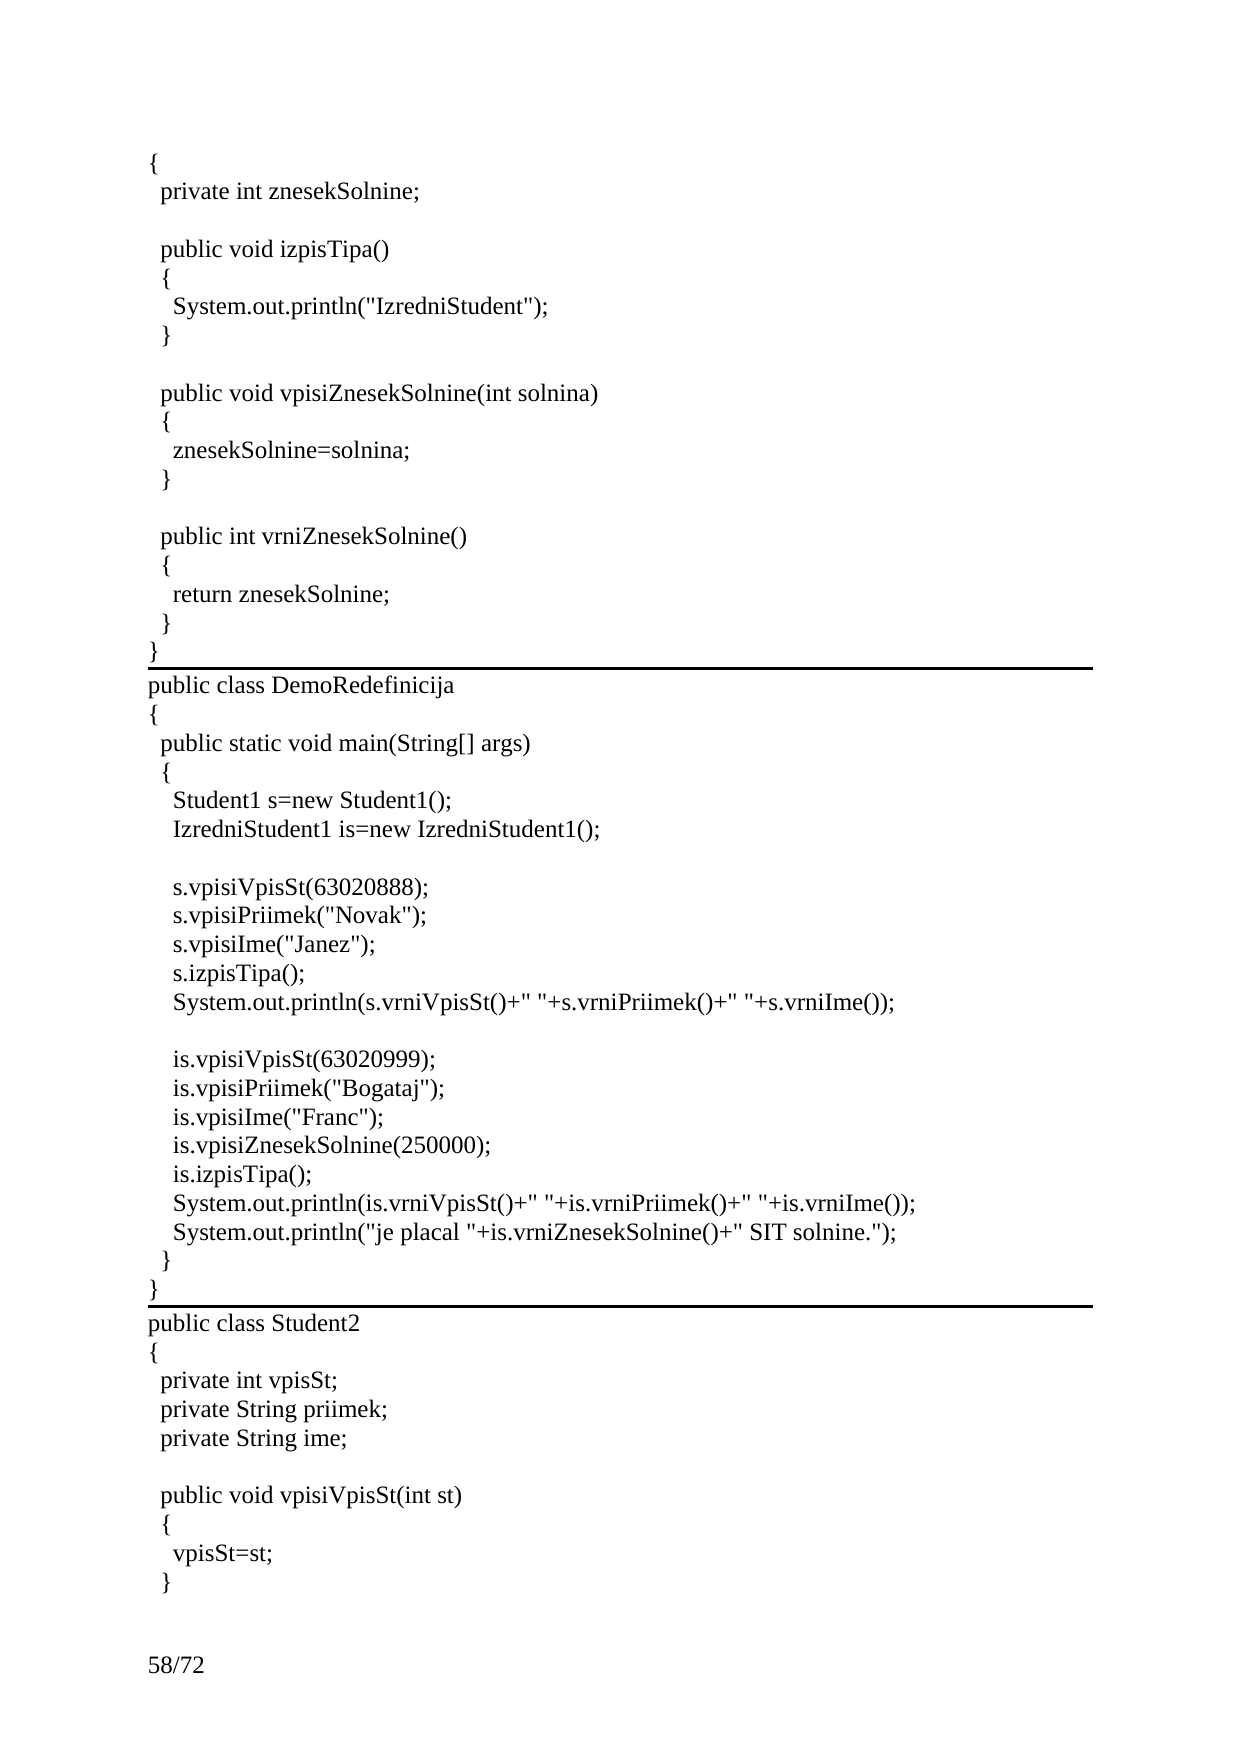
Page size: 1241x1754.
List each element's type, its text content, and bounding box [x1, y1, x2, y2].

text is.vpisiZnesekSolnine(250000); [148, 1130, 1093, 1159]
text } [148, 636, 1093, 667]
text vpisSt=st; [148, 1538, 1093, 1567]
text IzredniStudent1 is=new IzredniStudent1(); [148, 814, 1093, 843]
text Student1 s=new Student1(); [148, 785, 1093, 814]
text { [148, 699, 1093, 728]
text public class DemoRedefinicija [148, 670, 1093, 699]
text { [148, 148, 1093, 176]
text { [148, 1509, 1093, 1538]
text is.vpisiVpisSt(63020999); [148, 1044, 1093, 1073]
text public class Student2 [148, 1308, 1093, 1337]
text System.out.println("je placal "+is.vrniZnesekSolnine()+" SIT solnine."); [148, 1217, 1093, 1245]
text System.out.println(s.vrniVpisSt()+" "+s.vrniPriimek()+" "+s.vrniIme()); [148, 987, 1093, 1015]
text s.vpisiPriimek("Novak"); [148, 900, 1093, 929]
text private int vpisSt; [148, 1366, 1093, 1394]
text znesekSolnine=solnina; [148, 435, 1093, 464]
text { [148, 757, 1093, 785]
text public void vpisiZnesekSolnine(int solnina) [148, 378, 1093, 406]
text System.out.println("IzredniStudent"); [148, 291, 1093, 320]
text return znesekSolnine; [148, 579, 1093, 608]
text public void vpisiVpisSt(int st) [148, 1481, 1093, 1509]
text s.vpisiIme("Janez"); [148, 929, 1093, 958]
text private String ime; [148, 1423, 1093, 1452]
text public int vrniZnesekSolnine() [148, 521, 1093, 550]
text } [148, 1567, 1093, 1596]
text { [148, 1337, 1093, 1366]
text s.izpisTipa(); [148, 958, 1093, 987]
text is.izpisTipa(); [148, 1159, 1093, 1188]
text { [148, 263, 1093, 291]
text } [148, 608, 1093, 636]
text { [148, 550, 1093, 579]
text } [148, 1245, 1093, 1274]
text System.out.println(is.vrniVpisSt()+" "+is.vrniPriimek()+" "+is.vrniIme()); [148, 1188, 1093, 1217]
text { [148, 406, 1093, 435]
text is.vpisiIme("Franc"); [148, 1102, 1093, 1130]
text } [148, 1274, 1093, 1305]
text } [148, 464, 1093, 493]
text private String priimek; [148, 1394, 1093, 1423]
text private int znesekSolnine; [148, 176, 1093, 205]
text public static void main(String[] args) [148, 728, 1093, 757]
text is.vpisiPriimek("Bogataj"); [148, 1073, 1093, 1102]
text public void izpisTipa() [148, 234, 1093, 263]
text s.vpisiVpisSt(63020888); [148, 872, 1093, 900]
text } [148, 320, 1093, 349]
